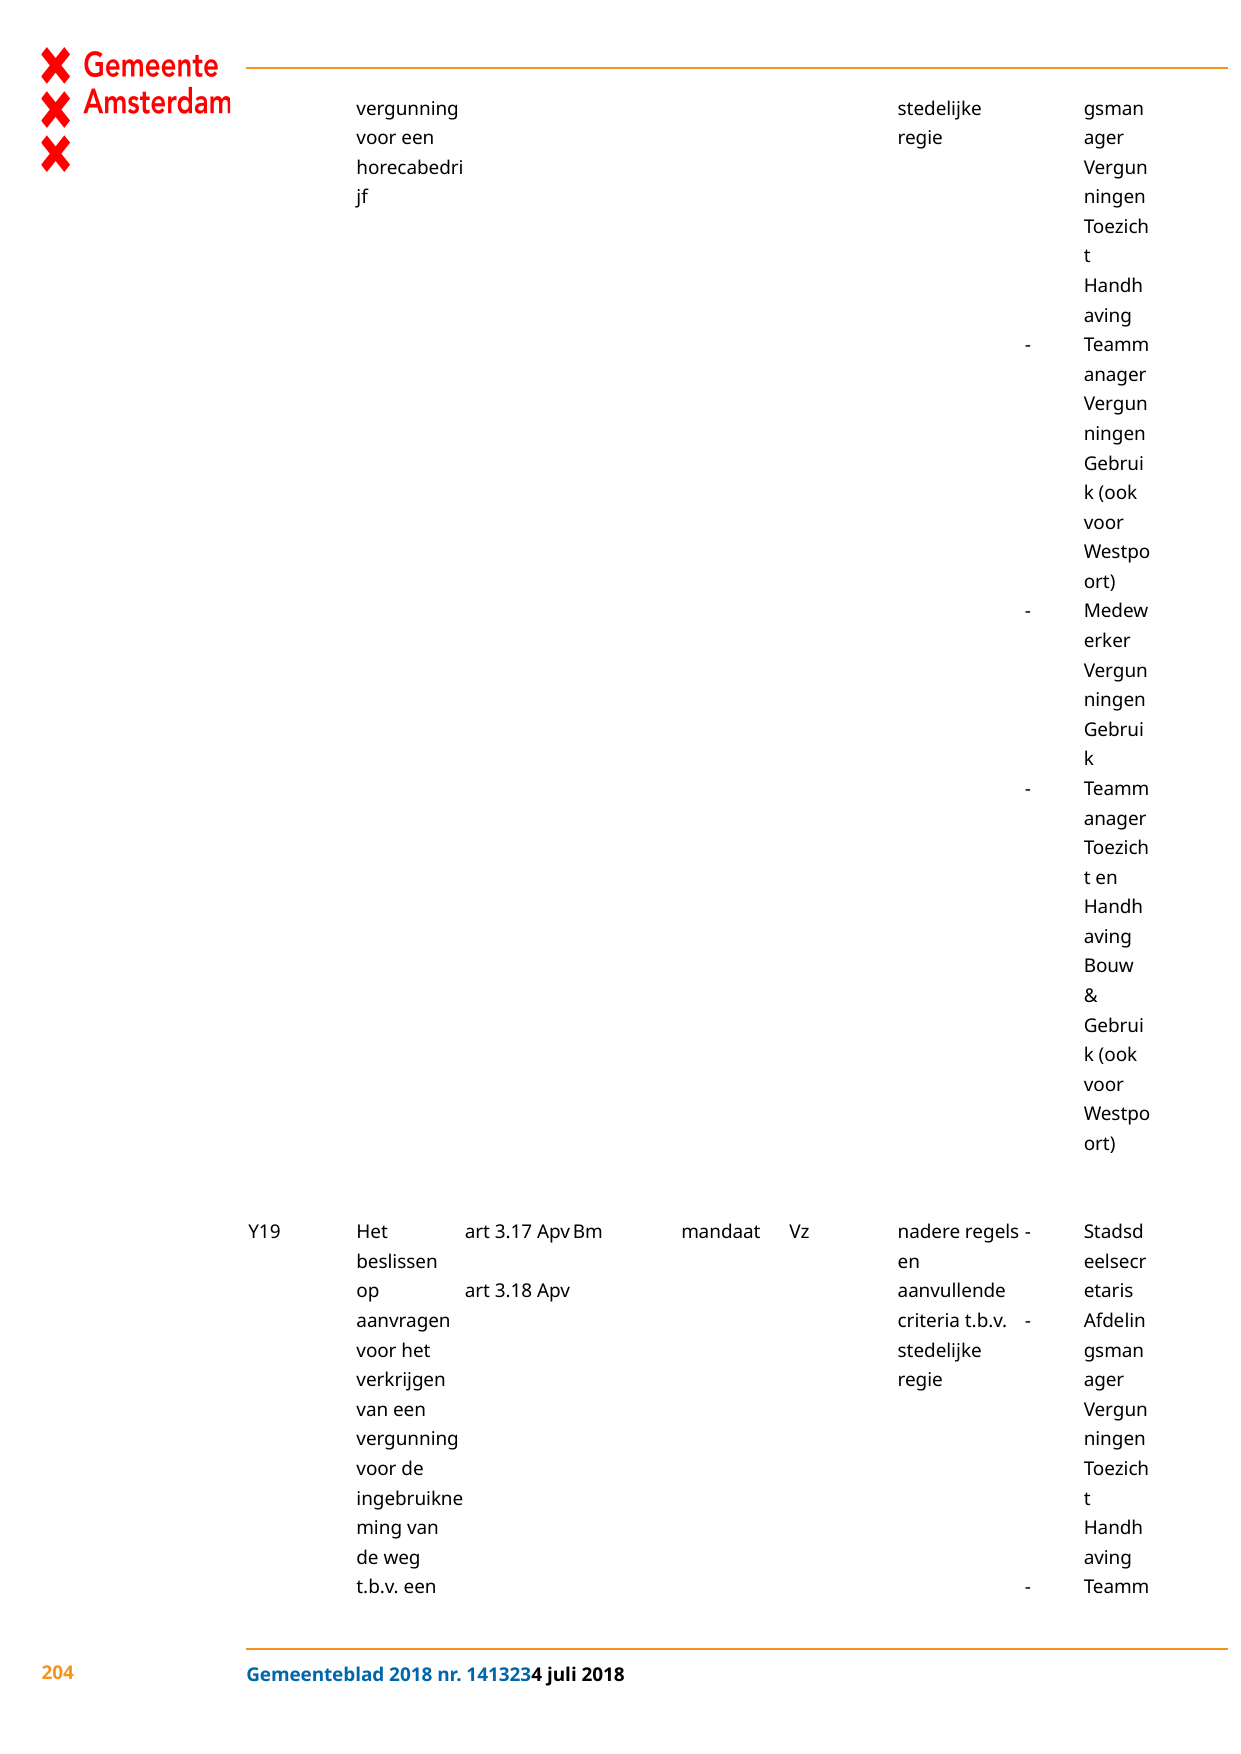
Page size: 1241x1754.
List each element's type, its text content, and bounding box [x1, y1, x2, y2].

table_cell gsmanager Vergunningen Toezicht Handhaving Teammanager Vergunningen Gebruik (ook voor Westpoort) Medewerker Vergunningen Gebruik Teammanager Toezicht en Handhaving Bouw & Gebruik (ook voor Westpoort) [1025, 95, 1152, 1186]
table_header nadere regels en aanvullende criteria t.b.v. stedelijke regie [898, 1189, 1024, 1599]
table_header Vz [789, 1189, 897, 1599]
table_cell [465, 95, 573, 1186]
table_cell vergunning voor een horecabedrijf [356, 95, 464, 1186]
table_header art 3.17 Apv art 3.18 Apv [465, 1189, 573, 1599]
picture [41, 47, 231, 172]
table_cell [248, 95, 356, 1186]
table_header Bm [573, 1189, 681, 1599]
table_header Stadsdeelsecretaris Afdelingsmanager Vergunningen Toezicht Handhaving Teamm [1025, 1189, 1152, 1599]
table_header Y19 [248, 1189, 356, 1599]
table_cell [573, 95, 681, 1186]
table_cell [789, 95, 897, 1186]
table_cell [681, 95, 789, 1186]
table_header Het beslissen op aanvragen voor het verkrijgen van een vergunning voor de ingebruikneming van de weg t.b.v. een [356, 1189, 464, 1599]
table_cell stedelijke regie [898, 95, 1024, 1186]
table_header mandaat [681, 1189, 789, 1599]
